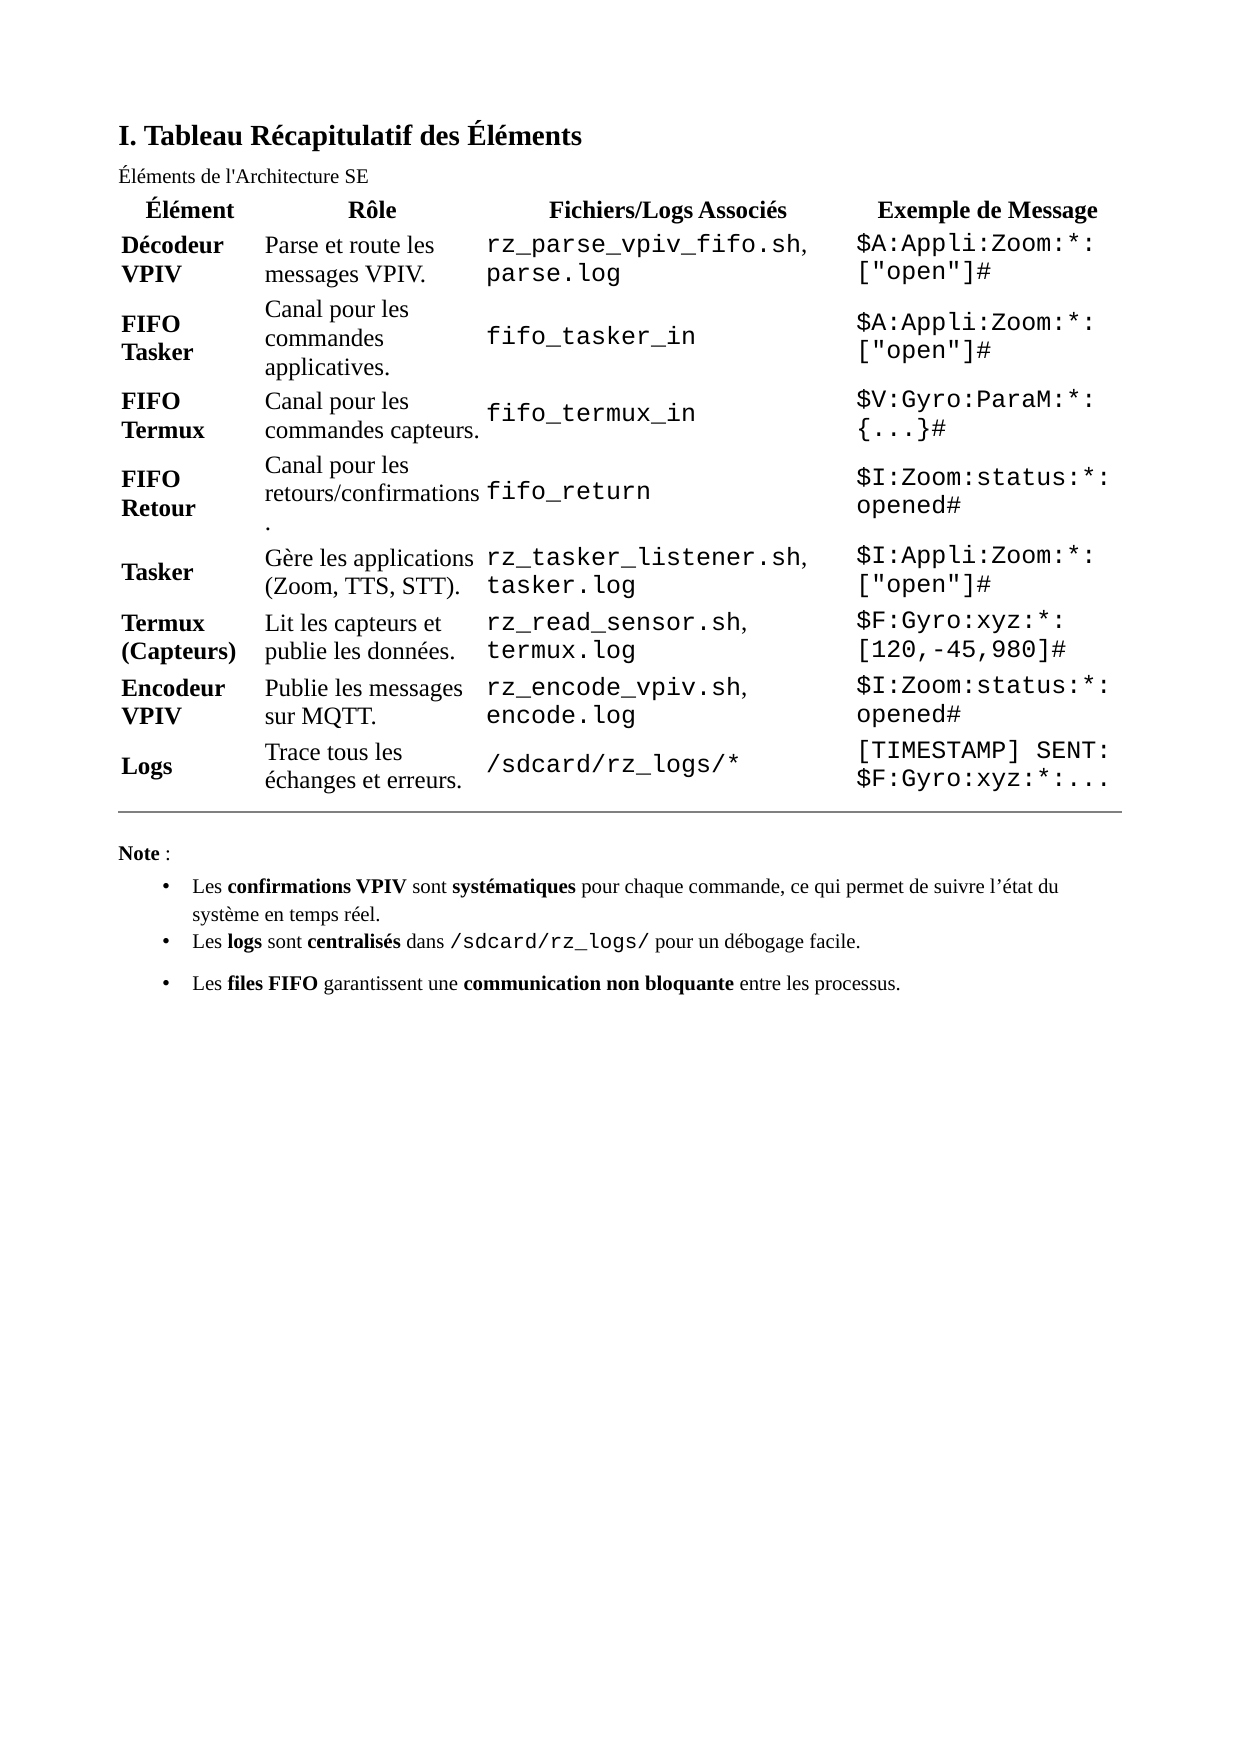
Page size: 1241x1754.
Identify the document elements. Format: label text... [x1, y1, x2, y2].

table_cell Décodeur VPIV [118, 226, 262, 291]
table_cell fifo_termux_in [483, 384, 853, 447]
table_cell /sdcard/rz_logs/* [483, 734, 853, 797]
table_cell rz_tasker_listener.sh, tasker.log [483, 539, 853, 604]
table_header Exemple de Message [853, 192, 1122, 226]
text Note : [118, 840, 1122, 864]
table_cell Lit les capteurs et publie les données. [262, 604, 483, 669]
table_cell Canal pour les commandes capteurs. [262, 384, 483, 447]
table_cell $A:Appli:Zoom:*:["open"]# [853, 291, 1122, 383]
table_cell $I:Appli:Zoom:*:["open"]# [853, 539, 1122, 604]
table_cell $F:Gyro:xyz:*:[120,-45,980]# [853, 604, 1122, 669]
table_cell $I:Zoom:status:*:opened# [853, 447, 1122, 539]
table_cell FIFO Tasker [118, 291, 262, 383]
table_cell rz_parse_vpiv_fifo.sh, parse.log [483, 226, 853, 291]
text Éléments de l'Architecture SE [118, 164, 1122, 188]
table_cell Canal pour les commandes applicatives. [262, 291, 483, 383]
table_cell $A:Appli:Zoom:*:["open"]# [853, 226, 1122, 291]
table_cell Canal pour les retours/confirmations. [262, 447, 483, 539]
table_cell Publie les messages sur MQTT. [262, 669, 483, 734]
table_cell Logs [118, 734, 262, 797]
table_cell Parse et route les messages VPIV. [262, 226, 483, 291]
table_cell $I:Zoom:status:*:opened# [853, 669, 1122, 734]
table_cell Tasker [118, 539, 262, 604]
table_cell fifo_return [483, 447, 853, 539]
table_cell [TIMESTAMP] SENT: $F:Gyro:xyz:*:... [853, 734, 1122, 797]
table_header Fichiers/Logs Associés [483, 192, 853, 226]
table_cell rz_read_sensor.sh, termux.log [483, 604, 853, 669]
table_cell $V:Gyro:ParaM:*:{...}# [853, 384, 1122, 447]
table_cell FIFO Retour [118, 447, 262, 539]
table_cell FIFO Termux [118, 384, 262, 447]
table_cell Encodeur VPIV [118, 669, 262, 734]
table_cell rz_encode_vpiv.sh, encode.log [483, 669, 853, 734]
subtitle I. Tableau Récapitulatif des Éléments [118, 118, 1122, 152]
table_cell fifo_tasker_in [483, 291, 853, 383]
list Les files FIFO garantissent une communication non bloquante entre les processus. [162, 971, 1122, 994]
table_header Rôle [262, 192, 483, 226]
list Les confirmations VPIV sont systématiques pour chaque commande, ce qui permet de suivre l’état du système en temps réel. [162, 874, 1122, 926]
table_cell Gère les applications (Zoom, TTS, STT). [262, 539, 483, 604]
table_cell Termux (Capteurs) [118, 604, 262, 669]
table_cell Trace tous les échanges et erreurs. [262, 734, 483, 797]
list Les logs sont centralisés dans /sdcard/rz_logs/ pour un débogage facile. [162, 929, 1122, 955]
table_header Élément [118, 192, 262, 226]
